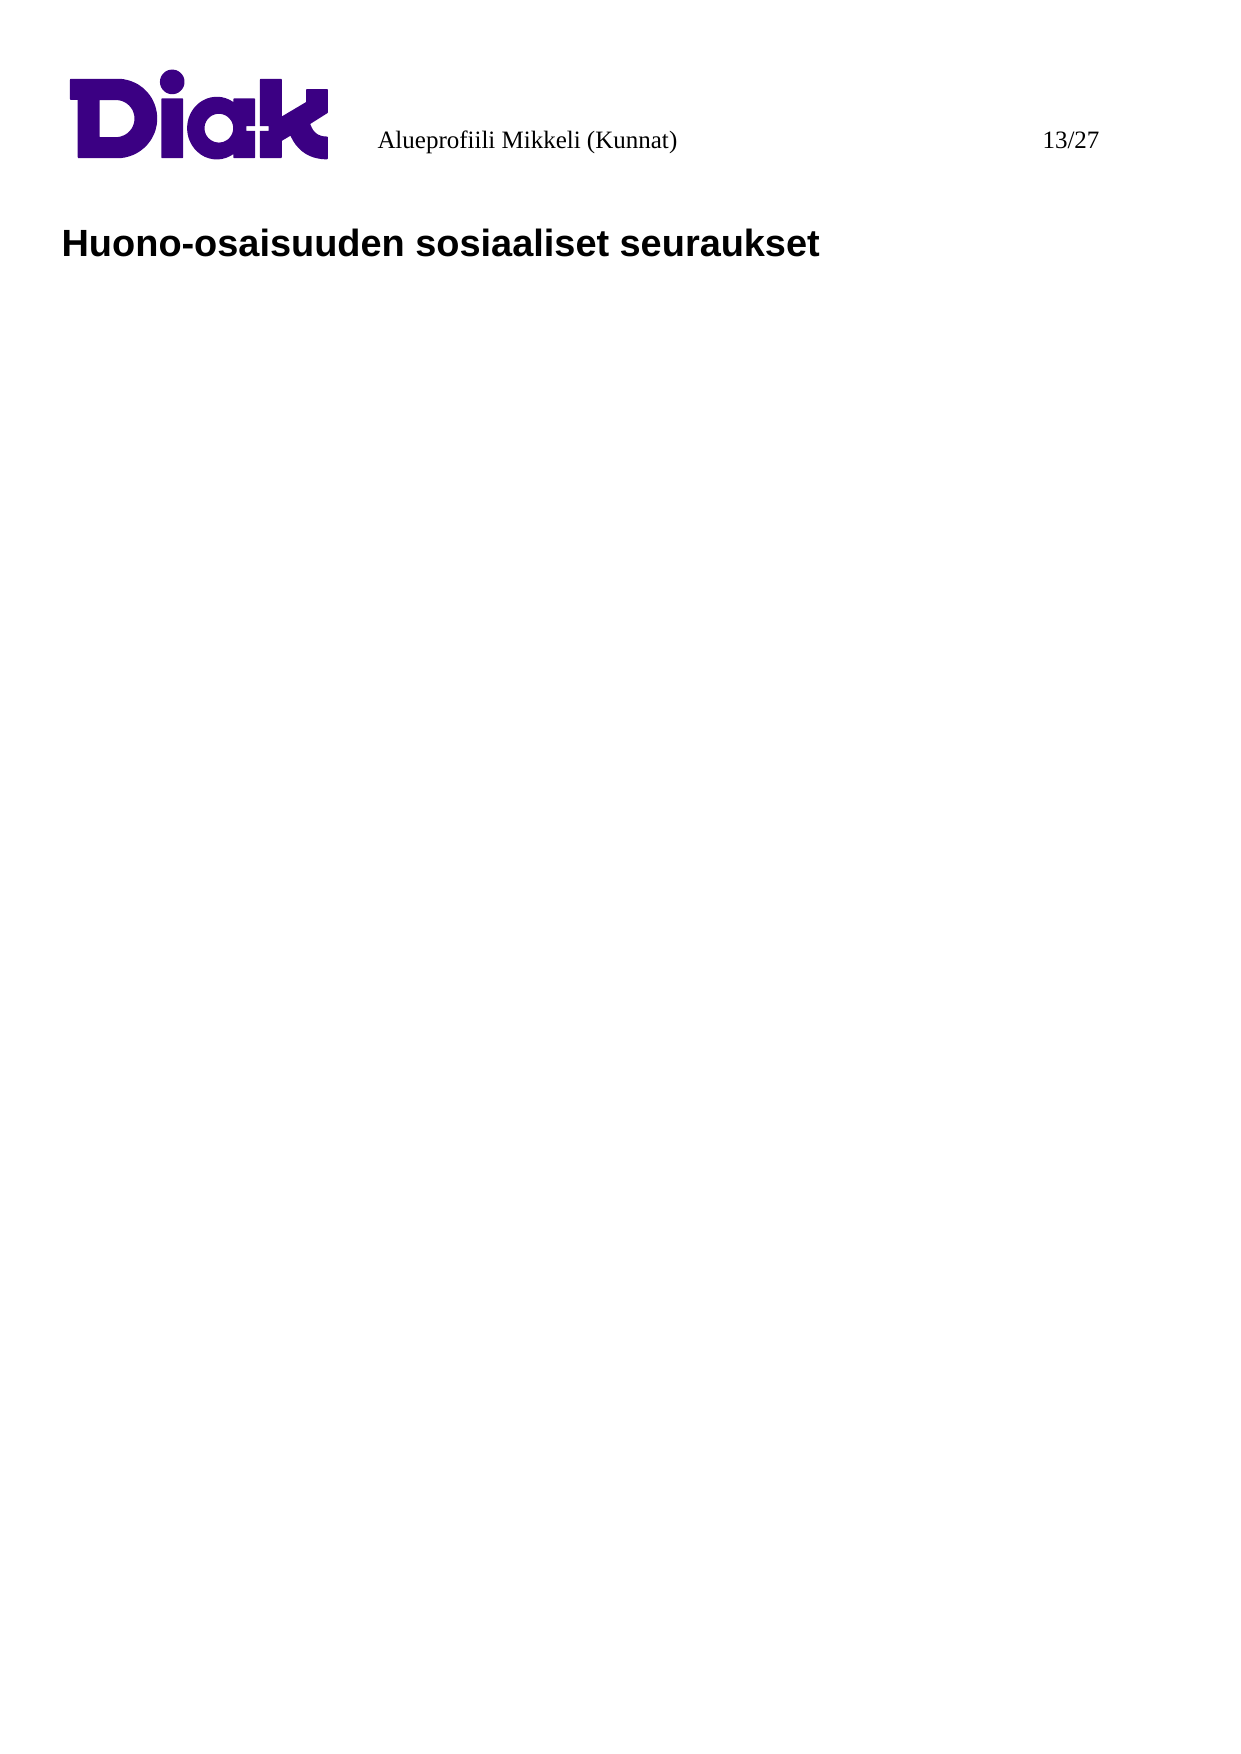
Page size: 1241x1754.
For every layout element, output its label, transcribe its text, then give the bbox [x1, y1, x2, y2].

subtitle Huono-osaisuuden sosiaaliset seuraukset [61, 221, 1179, 265]
